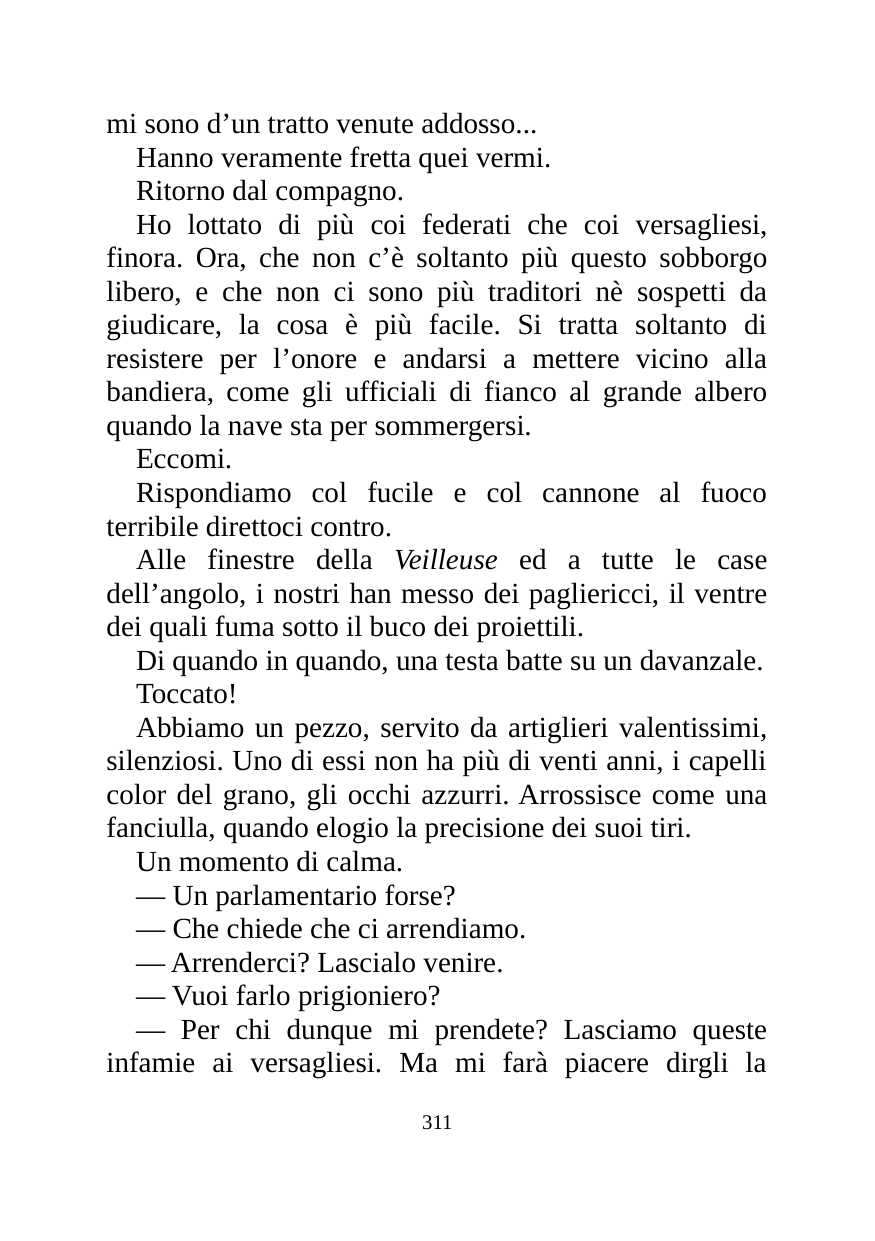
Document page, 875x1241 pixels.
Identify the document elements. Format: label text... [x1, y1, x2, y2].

text Eccomi. [106, 442, 768, 475]
text — Un parlamentario forse? [106, 878, 768, 911]
text Di quando in quando, una testa batte su un davanzale. [106, 643, 768, 676]
text Ho lottato di più coi federati che coi versagliesi, finora. Ora, che non c’è soltanto più questo sobborgo libero, e che non ci sono più traditori nè sospetti da giudicare, la cosa è più facile. Si tratta soltanto di resistere per l’onore e andarsi a mettere vicino alla bandiera, come gli ufficiali di fianco al grande albero quando la nave sta per sommergersi. [106, 207, 768, 442]
text mi sono d’un tratto venute addosso... [106, 106, 768, 140]
text — Per chi dunque mi prendete? Lasciamo queste infamie ai versagliesi. Ma mi farà piacere dirgli la [106, 1012, 768, 1079]
text — Che chiede che ci arrendiamo. [106, 911, 768, 945]
text Rispondiamo col fucile e col cannone al fuoco terribile direttoci contro. [106, 475, 768, 542]
text Ritorno dal compagno. [106, 173, 768, 207]
text Un momento di calma. [106, 844, 768, 878]
text Hanno veramente fretta quei vermi. [106, 140, 768, 173]
text Alle finestre della Veilleuse ed a tutte le case dell’angolo, i nostri han messo dei pagliericci, il ventre dei quali fuma sotto il buco dei proiettili. [106, 542, 768, 643]
text Toccato! [106, 676, 768, 710]
text — Vuoi farlo prigioniero? [106, 978, 768, 1012]
text Abbiamo un pezzo, servito da artiglieri valentissimi, silenziosi. Uno di essi non ha più di venti anni, i capelli color del grano, gli occhi azzurri. Arrossisce come una fanciulla, quando elogio la precisione dei suoi tiri. [106, 710, 768, 844]
text — Arrenderci? Lascialo venire. [106, 945, 768, 978]
